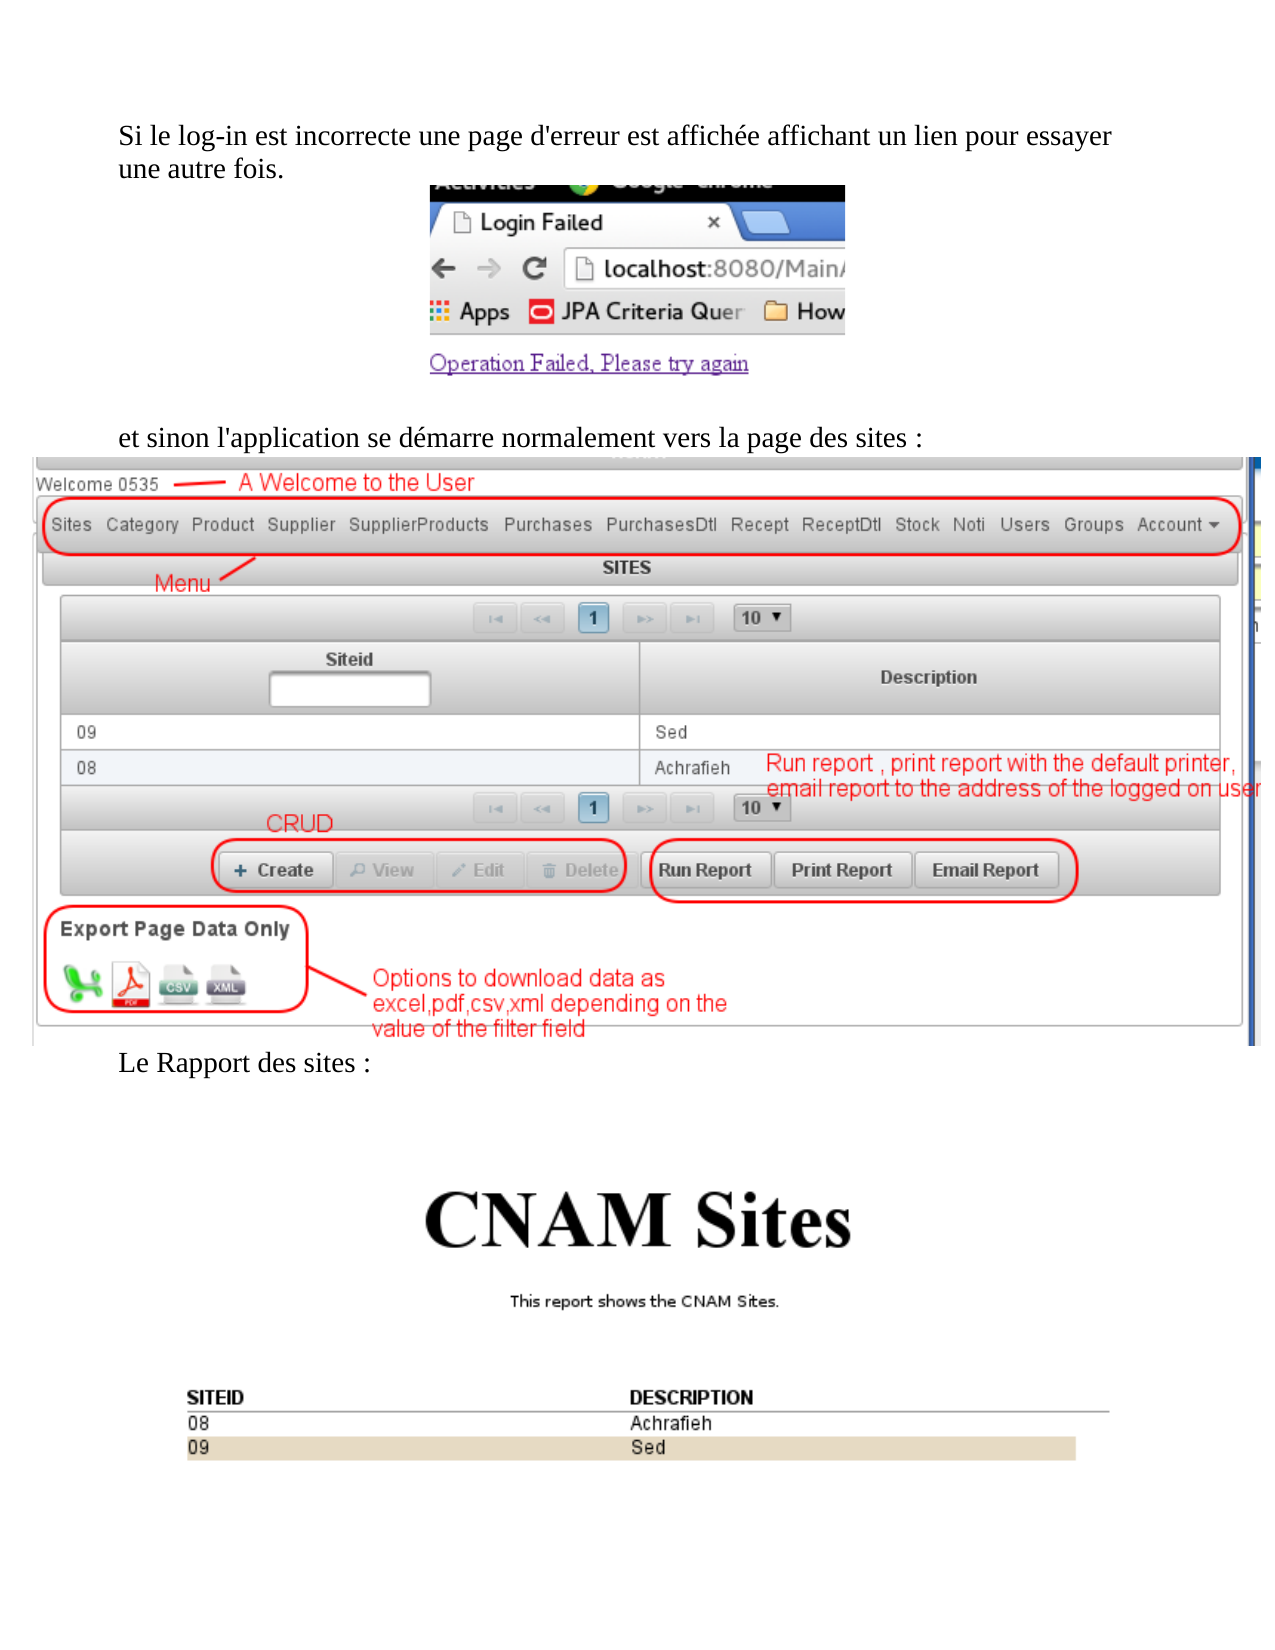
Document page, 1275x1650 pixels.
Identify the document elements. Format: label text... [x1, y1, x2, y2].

picture [162, 1128, 1129, 1624]
text [118, 453, 1157, 457]
text Le Rapport des sites : [118, 1046, 1157, 1079]
picture [429, 185, 846, 404]
picture [32, 457, 1261, 1046]
text Si le log-in est incorrecte une page d'erreur est affichée affichant un lien pour essayer une autre fois. [118, 118, 1157, 185]
text et sinon l'application se démarre normalement vers la page des sites : [118, 420, 1157, 453]
